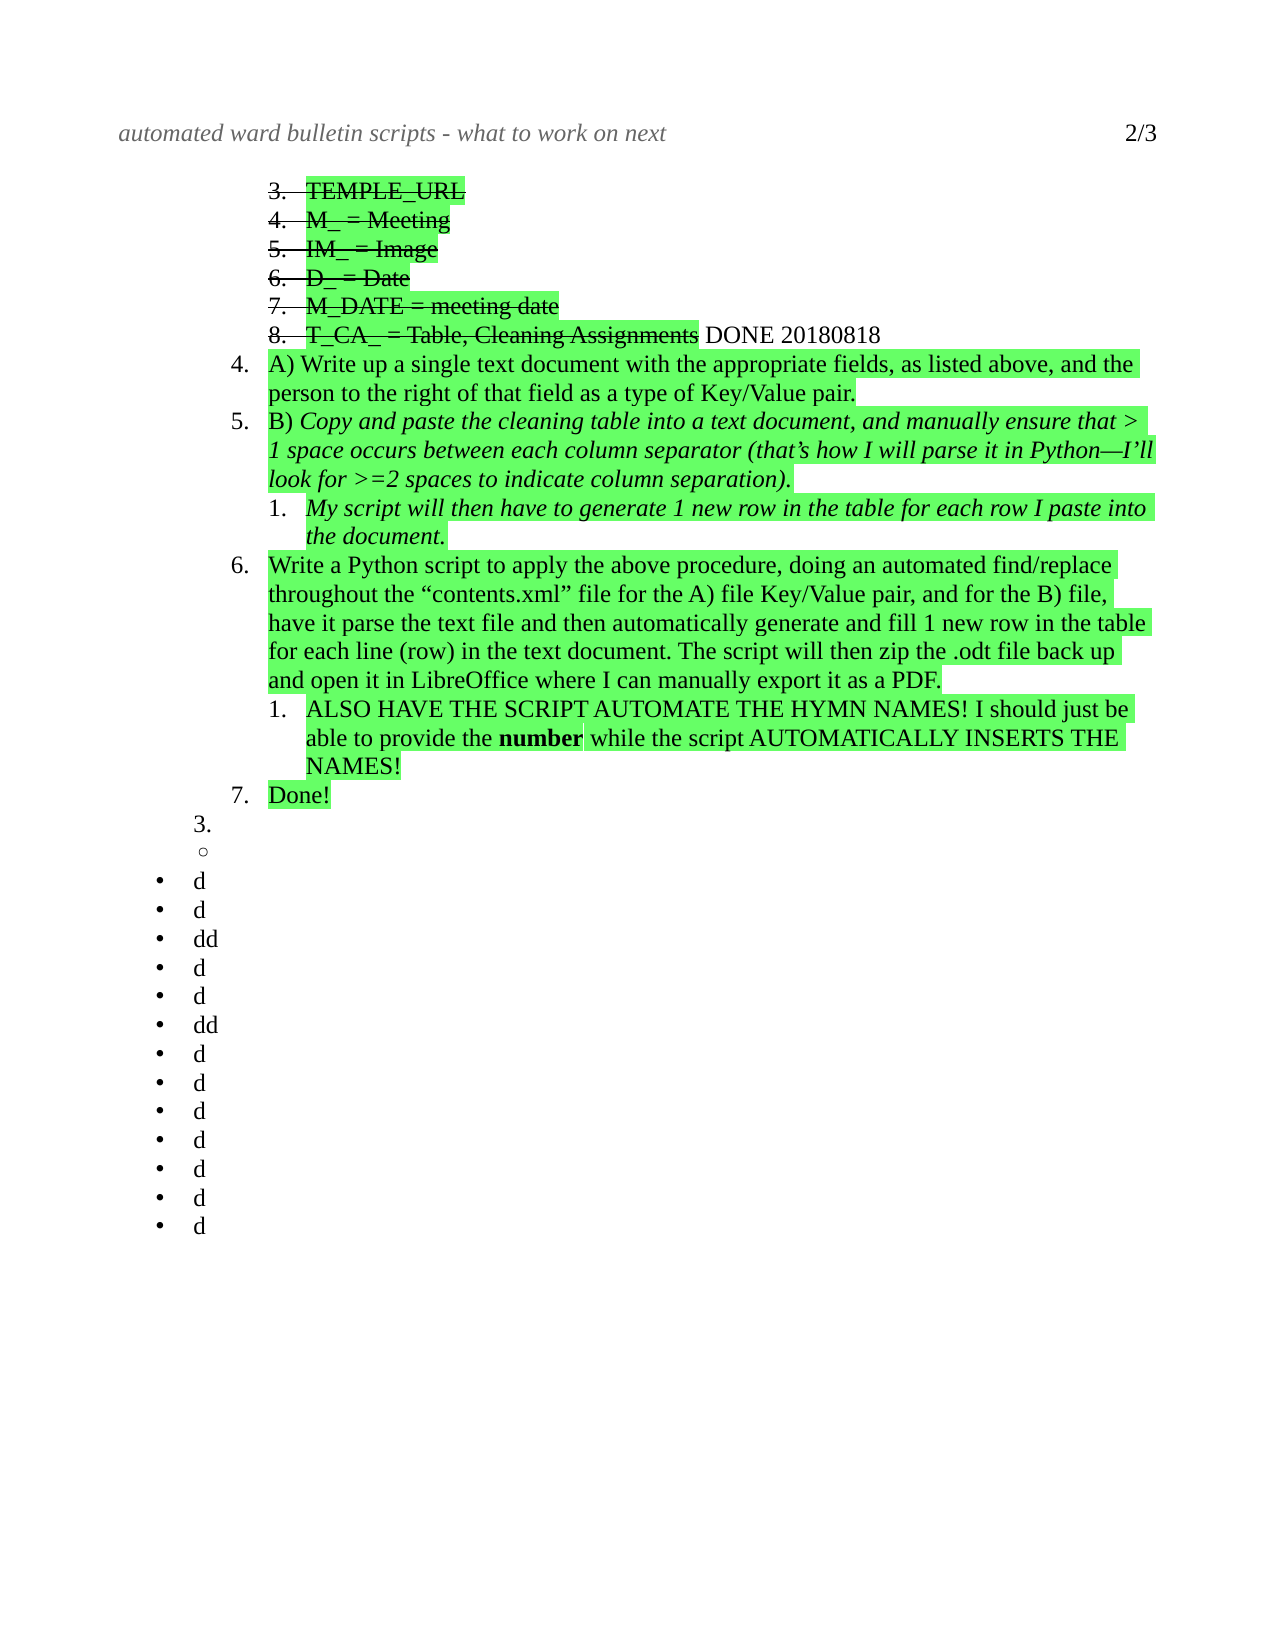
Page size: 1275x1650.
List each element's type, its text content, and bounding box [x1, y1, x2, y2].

list d [156, 1096, 1157, 1125]
list d [156, 1039, 1157, 1068]
list M_ = Meeting [268, 205, 1157, 234]
list d [156, 895, 1157, 924]
list Done! [231, 780, 1157, 809]
list d [156, 1183, 1157, 1211]
list d [156, 1125, 1157, 1154]
list M_DATE = meeting date [268, 291, 1157, 320]
list ALSO HAVE THE SCRIPT AUTOMATE THE HYMN NAMES! I should just be able to provide the number while the script AUTOMATICALLY INSERTS THE NAMES! [268, 694, 1157, 780]
list B) Copy and paste the cleaning table into a text document, and manually ensure that > 1 space occurs between each column separator (that’s how I will parse it in Python—I’ll look for >=2 spaces to indicate column separation). [231, 406, 1157, 493]
list d [156, 981, 1157, 1010]
list dd [156, 1010, 1157, 1039]
list TEMPLE_URL [268, 176, 1157, 205]
list d [156, 1211, 1157, 1240]
list Write a Python script to apply the above procedure, doing an automated find/replace throughout the “contents.xml” file for the A) file Key/Value pair, and for the B) file, have it parse the text file and then automatically generate and fill 1 new row in the table for each line (row) in the text document. The script will then zip the .odt file back up and open it in LibreOffice where I can manually export it as a PDF. [231, 550, 1157, 694]
list d [156, 1154, 1157, 1183]
list d [156, 1068, 1157, 1096]
list T_CA_ = Table, Cleaning Assignments DONE 20180818 [268, 320, 1157, 349]
list d [156, 866, 1157, 895]
list d [156, 953, 1157, 981]
list My script will then have to generate 1 new row in the table for each row I paste into the document. [268, 493, 1157, 550]
list A) Write up a single text document with the appropriate fields, as listed above, and the person to the right of that field as a type of Key/Value pair. [231, 349, 1157, 406]
list IM_ = Image [268, 234, 1157, 263]
list D_ = Date [268, 263, 1157, 291]
list dd [156, 924, 1157, 953]
